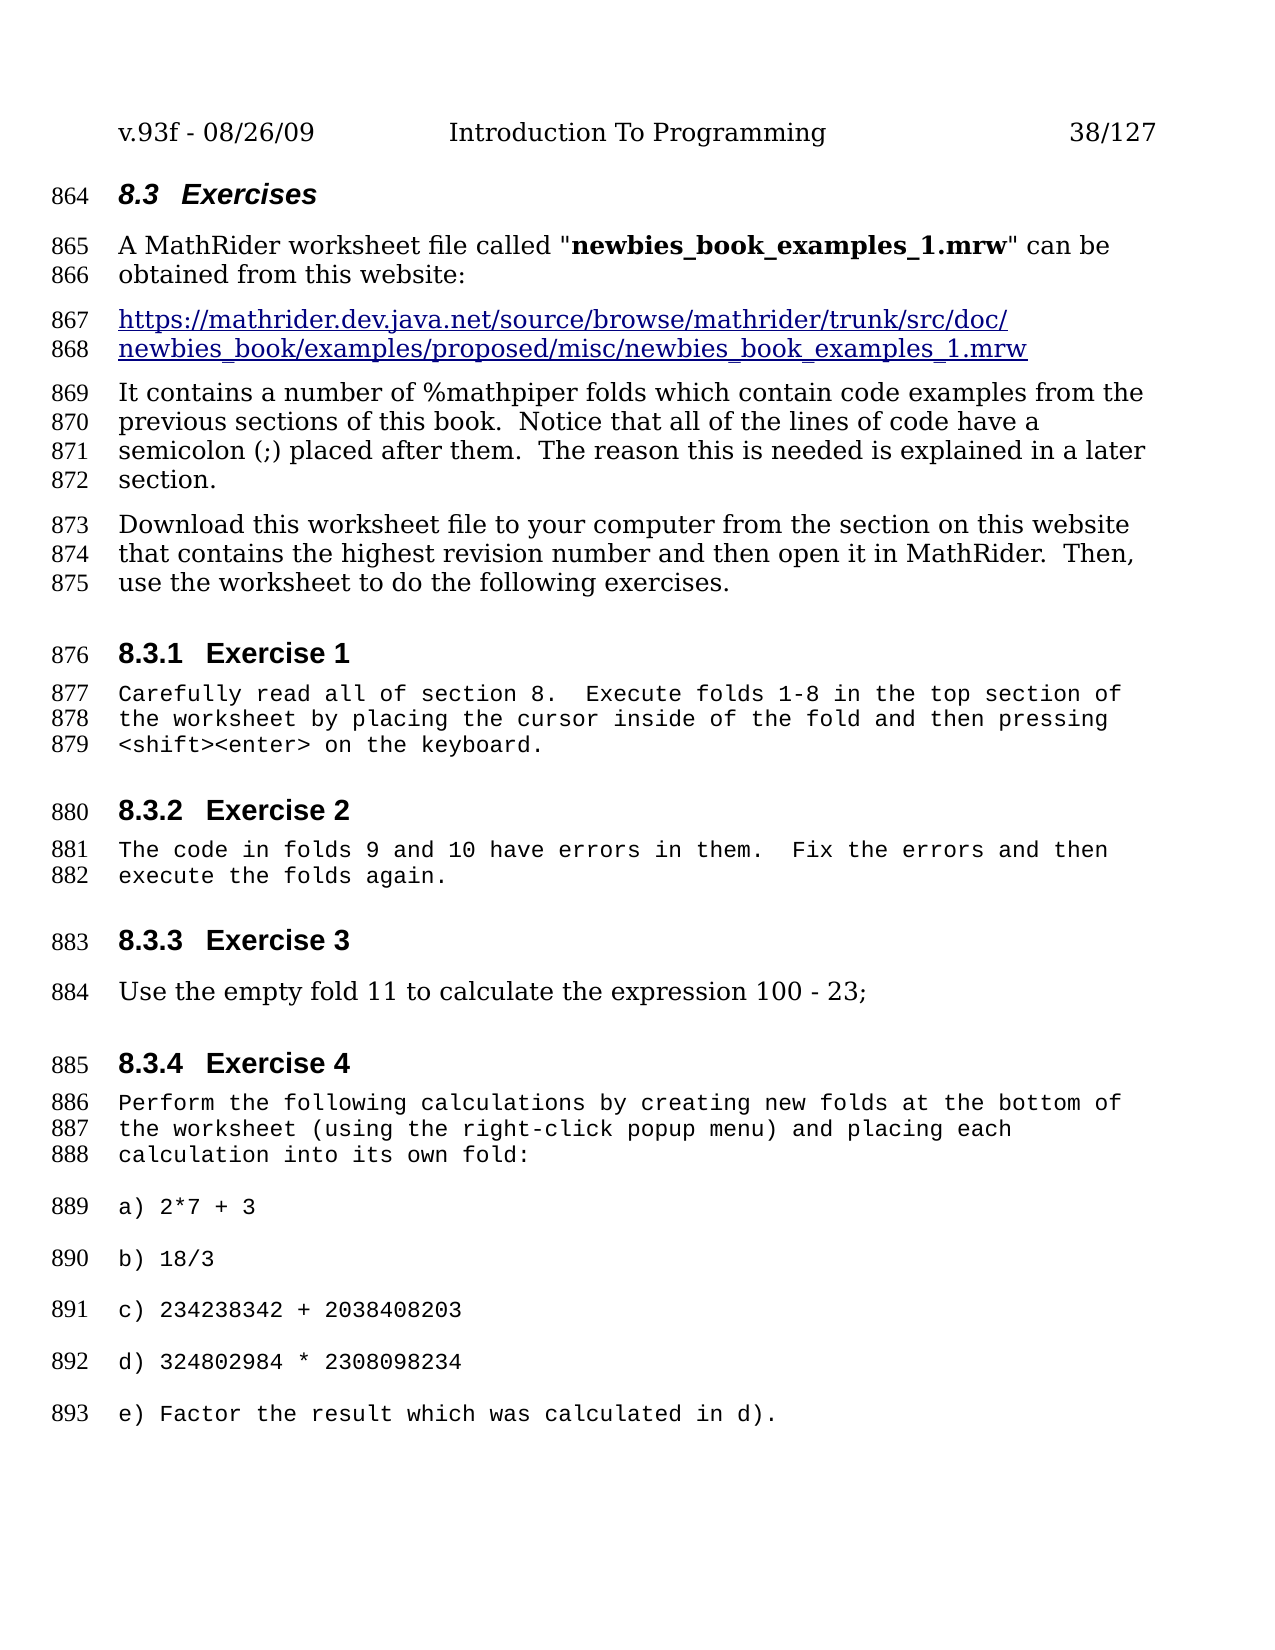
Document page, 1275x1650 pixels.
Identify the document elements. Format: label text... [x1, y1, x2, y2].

text Download this worksheet file to your computer from the section on this website that contains the highest revision number and then open it in MathRider. Then, use the worksheet to do the following exercises. [118, 510, 1157, 597]
text Perform the following calculations by creating new folds at the bottom of the worksheet (using the right-click popup menu) and placing each calculation into its own fold: [118, 1091, 1157, 1169]
text It contains a number of %mathpiper folds which contain code examples from the previous sections of this book. Notice that all of the lines of code have a semicolon (;) placed after them. The reason this is needed is explained in a later section. [118, 378, 1157, 495]
text The code in folds 9 and 10 have errors in them. Fix the errors and then execute the folds again. [118, 838, 1157, 890]
text Carefully read all of section 8. Execute folds 1-8 in the top section of the worksheet by placing the cursor inside of the fold and then pressing <shift><enter> on the keyboard. [118, 682, 1157, 760]
text e) Factor the result which was calculated in d). [118, 1403, 1157, 1428]
subtitle Exercise 3 [118, 923, 1157, 957]
text b) 18/3 [118, 1247, 1157, 1273]
text Use the empty fold 11 to calculate the expression 100 - 23; [118, 978, 1157, 1007]
text a) 2*7 + 3 [118, 1195, 1157, 1221]
text https://mathrider.dev.java.net/source/browse/mathrider/trunk/src/doc/newbies_book/examples/proposed/misc/newbies_book_examples_1.mrw [118, 305, 1157, 363]
subtitle Exercise 4 [118, 1046, 1157, 1079]
subtitle Exercise 2 [118, 793, 1157, 826]
text A MathRider worksheet file called "newbies_book_examples_1.mrw" can be obtained from this website: [118, 231, 1157, 290]
text d) 324802984 * 2308098234 [118, 1351, 1157, 1377]
text c) 234238342 + 2038408203 [118, 1299, 1157, 1325]
subtitle Exercise 1 [118, 636, 1157, 670]
subtitle Exercises [118, 177, 1157, 210]
